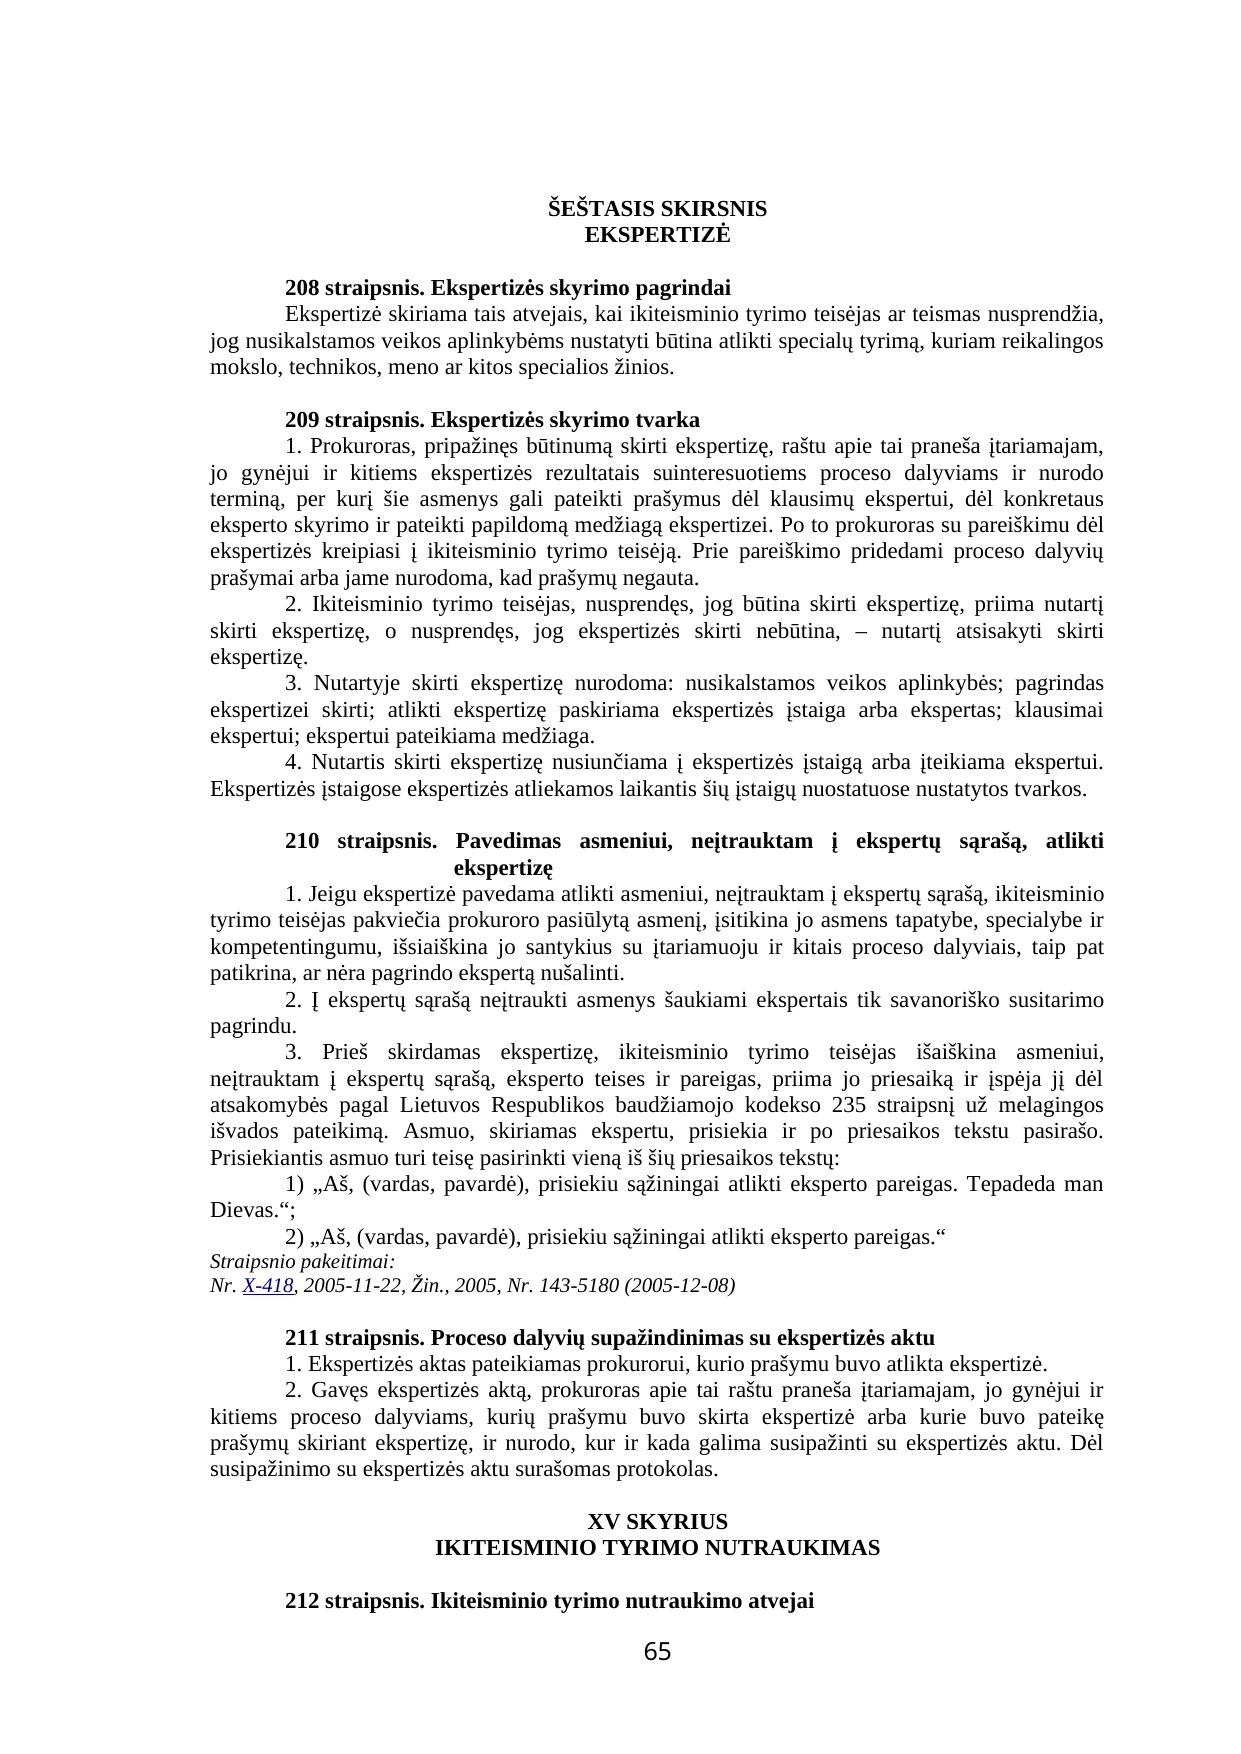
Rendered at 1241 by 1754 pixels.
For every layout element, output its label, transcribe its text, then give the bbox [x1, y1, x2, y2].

text 1) „Aš, (vardas, pavardė), prisiekiu sąžiningai atlikti eksperto pareigas. Tepadeda man Dievas.“; [210, 1170, 1106, 1223]
text Ekspertizė [210, 221, 1106, 248]
text 2. Į ekspertų sąrašą neįtraukti asmenys šaukiami ekspertais tik savanoriško susitarimo pagrindu. [210, 986, 1106, 1038]
text 1. Ekspertizės aktas pateikiamas prokurorui, kurio prašymu buvo atlikta ekspertizė. [210, 1350, 1106, 1376]
text 1. Prokuroras, pripažinęs būtinumą skirti ekspertizę, raštu apie tai praneša įtariamajam, jo gynėjui ir kitiems ekspertizės rezultatais suinteresuotiems proceso dalyviams ir nurodo terminą, per kurį šie asmenys gali pateikti prašymus dėl klausimų ekspertui, dėl konkretaus eksperto skyrimo ir pateikti papildomą medžiagą ekspertizei. Po to prokuroras su pareiškimu dėl ekspertizės kreipiasi į ikiteisminio tyrimo teisėją. Prie pareiškimo pridedami proceso dalyvių prašymai arba jame nurodoma, kad prašymų negauta. [210, 432, 1106, 590]
text 2. Gavęs ekspertizės aktą, prokuroras apie tai raštu praneša įtariamajam, jo gynėjui ir kitiems proceso dalyviams, kurių prašymu buvo skirta ekspertizė arba kurie buvo pateikę prašymų skiriant ekspertizę, ir nurodo, kur ir kada galima susipažinti su ekspertizės aktu. Dėl susipažinimo su ekspertizės aktu surašomas protokolas. [210, 1376, 1106, 1482]
text 211 straipsnis. Proceso dalyvių supažindinimas su ekspertizės aktu [210, 1324, 1106, 1350]
text 210 straipsnis. Pavedimas asmeniui, neįtrauktam į ekspertų sąrašą, atlikti ekspertizę [285, 827, 1106, 880]
text 3. Prieš skirdamas ekspertizę, ikiteisminio tyrimo teisėjas išaiškina asmeniui, neįtrauktam į ekspertų sąrašą, eksperto teises ir pareigas, priima jo priesaiką ir įspėja jį dėl atsakomybės pagal Lietuvos Respublikos baudžiamojo kodekso 235 straipsnį už melagingos išvados pateikimą. Asmuo, skiriamas ekspertu, prisiekia ir po priesaikos tekstu pasirašo. Prisiekiantis asmuo turi teisę pasirinkti vieną iš šių priesaikos tekstų: [210, 1038, 1106, 1170]
text Straipsnio pakeitimai: [210, 1249, 1106, 1273]
text 4. Nutartis skirti ekspertizę nusiunčiama į ekspertizės įstaigą arba įteikiama ekspertui. Ekspertizės įstaigose ekspertizės atliekamos laikantis šių įstaigų nuostatuose nustatytos tvarkos. [210, 748, 1106, 801]
text 3. Nutartyje skirti ekspertizę nurodoma: nusikalstamos veikos aplinkybės; pagrindas ekspertizei skirti; atlikti ekspertizę paskiriama ekspertizės įstaiga arba ekspertas; klausimai ekspertui; ekspertui pateikiama medžiaga. [210, 669, 1106, 748]
text 209 straipsnis. Ekspertizės skyrimo tvarka [210, 406, 1106, 432]
text Ekspertizė skiriama tais atvejais, kai ikiteisminio tyrimo teisėjas ar teismas nusprendžia, jog nusikalstamos veikos aplinkybėms nustatyti būtina atlikti specialų tyrimą, kuriam reikalingos mokslo, technikos, meno ar kitos specialios žinios. [210, 300, 1106, 379]
text 208 straipsnis. Ekspertizės skyrimo pagrindai [210, 274, 1106, 300]
subtitle ŠEŠTASIS SKIRSNIS [210, 195, 1106, 221]
text Nr. X-418, 2005-11-22, Žin., 2005, Nr. 143-5180 (2005-12-08) [210, 1273, 1106, 1297]
text 212 straipsnis. Ikiteisminio tyrimo nutraukimo atvejai [210, 1587, 1106, 1613]
text 2) „Aš, (vardas, pavardė), prisiekiu sąžiningai atlikti eksperto pareigas.“ [210, 1223, 1106, 1249]
text Ikiteisminio tyrimo nutraukimas [210, 1534, 1106, 1561]
text 2. Ikiteisminio tyrimo teisėjas, nusprendęs, jog būtina skirti ekspertizę, priima nutartį skirti ekspertizę, o nusprendęs, jog ekspertizės skirti nebūtina, – nutartį atsisakyti skirti ekspertizę. [210, 590, 1106, 669]
subtitle XV skyrius [210, 1508, 1106, 1534]
text 1. Jeigu ekspertizė pavedama atlikti asmeniui, neįtrauktam į ekspertų sąrašą, ikiteisminio tyrimo teisėjas pakviečia prokuroro pasiūlytą asmenį, įsitikina jo asmens tapatybe, specialybe ir kompetentingumu, išsiaiškina jo santykius su įtariamuoju ir kitais proceso dalyviais, taip pat patikrina, ar nėra pagrindo ekspertą nušalinti. [210, 880, 1106, 986]
